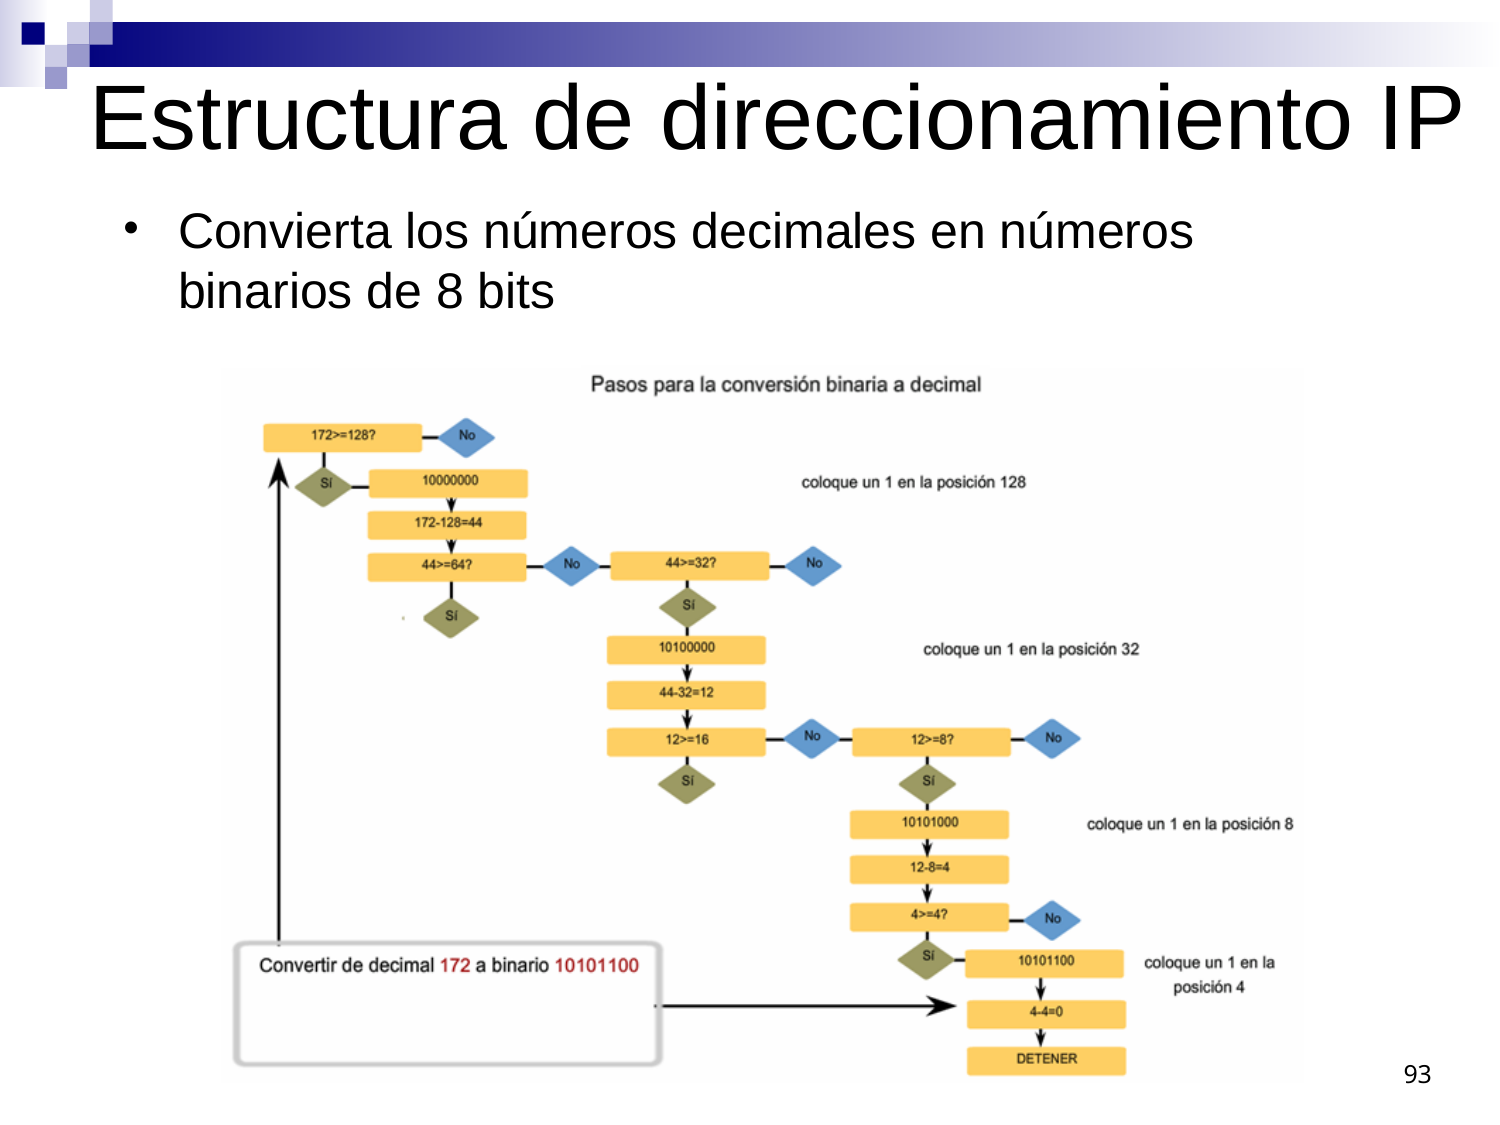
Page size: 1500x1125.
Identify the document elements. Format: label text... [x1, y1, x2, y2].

text_box [1074, 1025, 1447, 1101]
picture [220, 362, 1316, 1085]
text_box Estructura de direccionamiento IP [75, 0, 1500, 231]
text_box Convierta los números decimales en números binarios de 8 bits [107, 190, 1354, 1024]
